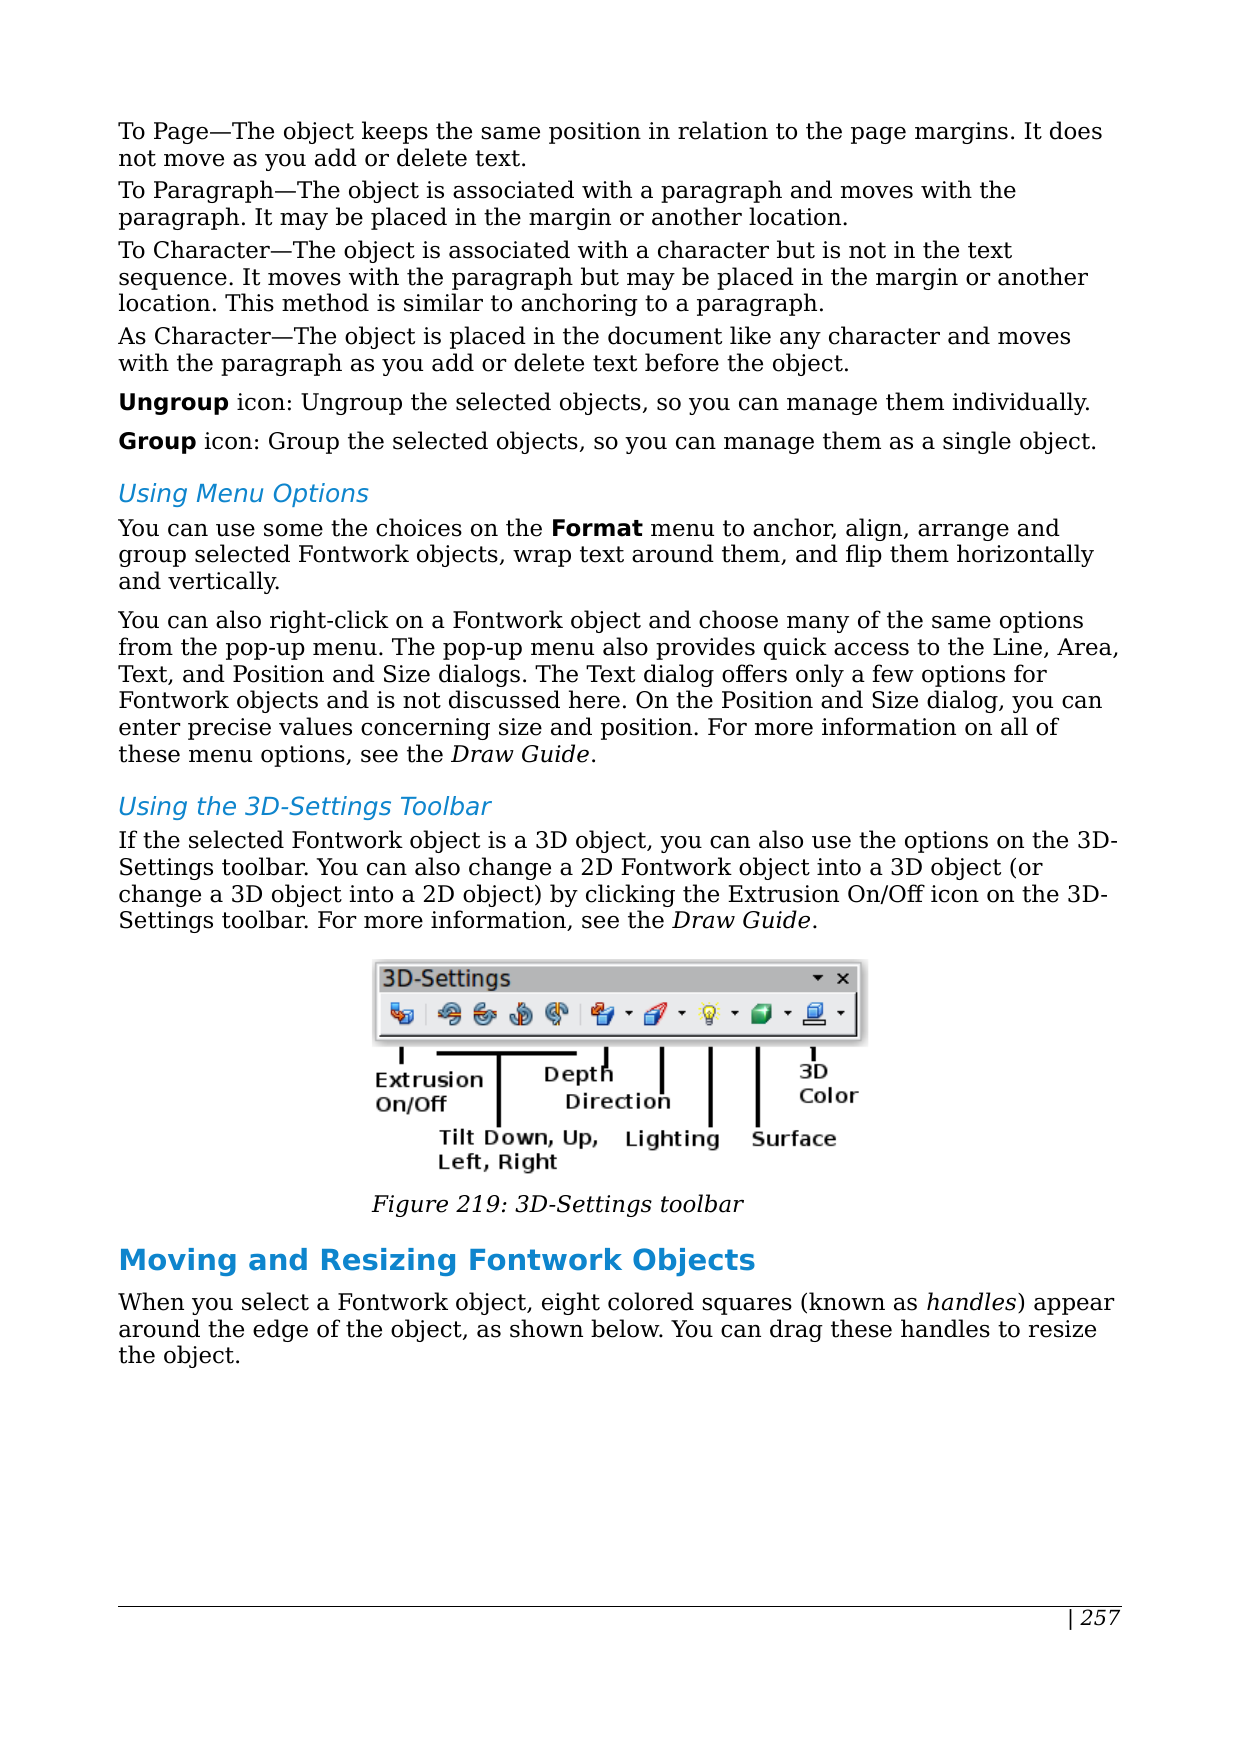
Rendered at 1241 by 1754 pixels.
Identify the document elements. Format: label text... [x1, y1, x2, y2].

text Ungroup icon: Ungroup the selected objects, so you can manage them individually. [118, 389, 1122, 416]
subtitle Moving and Resizing Fontwork Objects [118, 1243, 1122, 1277]
text You can also right-click on a Fontwork object and choose many of the same options from the pop-up menu. The pop-up menu also provides quick access to the Line, Area, Text, and Position and Size dialogs. The Text dialog offers only a few options for Fontwork objects and is not discussed here. On the Position and Size dialog, you can enter precise values concerning size and position. For more information on all of these menu options, see the Draw Guide. [118, 607, 1122, 767]
text Group icon: Group the selected objects, so you can manage them as a single object. [118, 428, 1122, 455]
text You can use some the choices on the Format menu to anchor, align, arrange and group selected Fontwork objects, wrap text around them, and flip them horizontally and vertically. [118, 515, 1122, 595]
list To Paragraph—The object is associated with a paragraph and moves with the paragraph. It may be placed in the margin or another location. [118, 178, 1122, 231]
subtitle Using the 3D-Settings Toolbar [118, 792, 1122, 821]
text When you select a Fontwork object, eight colored squares (known as handles) appear around the edge of the object, as shown below. You can drag these handles to resize the object. [118, 1289, 1122, 1369]
list As Character—The object is placed in the document like any character and moves with the paragraph as you add or delete text before the object. [118, 323, 1122, 377]
list To Page—The object keeps the same position in relation to the page margins. It does not move as you add or delete text. [118, 118, 1122, 171]
text If the selected Fontwork object is a 3D object, you can also use the options on the 3D-Settings toolbar. You can also change a 2D Fontwork object into a 3D object (or change a 3D object into a 2D object) by clicking the Extrusion On/Off icon on the 3D-Settings toolbar. For more information, see the Draw Guide. [118, 827, 1122, 934]
list To Character—The object is associated with a character but is not in the text sequence. It moves with the paragraph but may be placed in the margin or another location. This method is similar to anchoring to a paragraph. [118, 237, 1122, 317]
text Figure 219: 3D-Settings toolbar [372, 1191, 868, 1217]
picture [371, 959, 869, 1185]
subtitle Using Menu Options [118, 479, 1122, 508]
